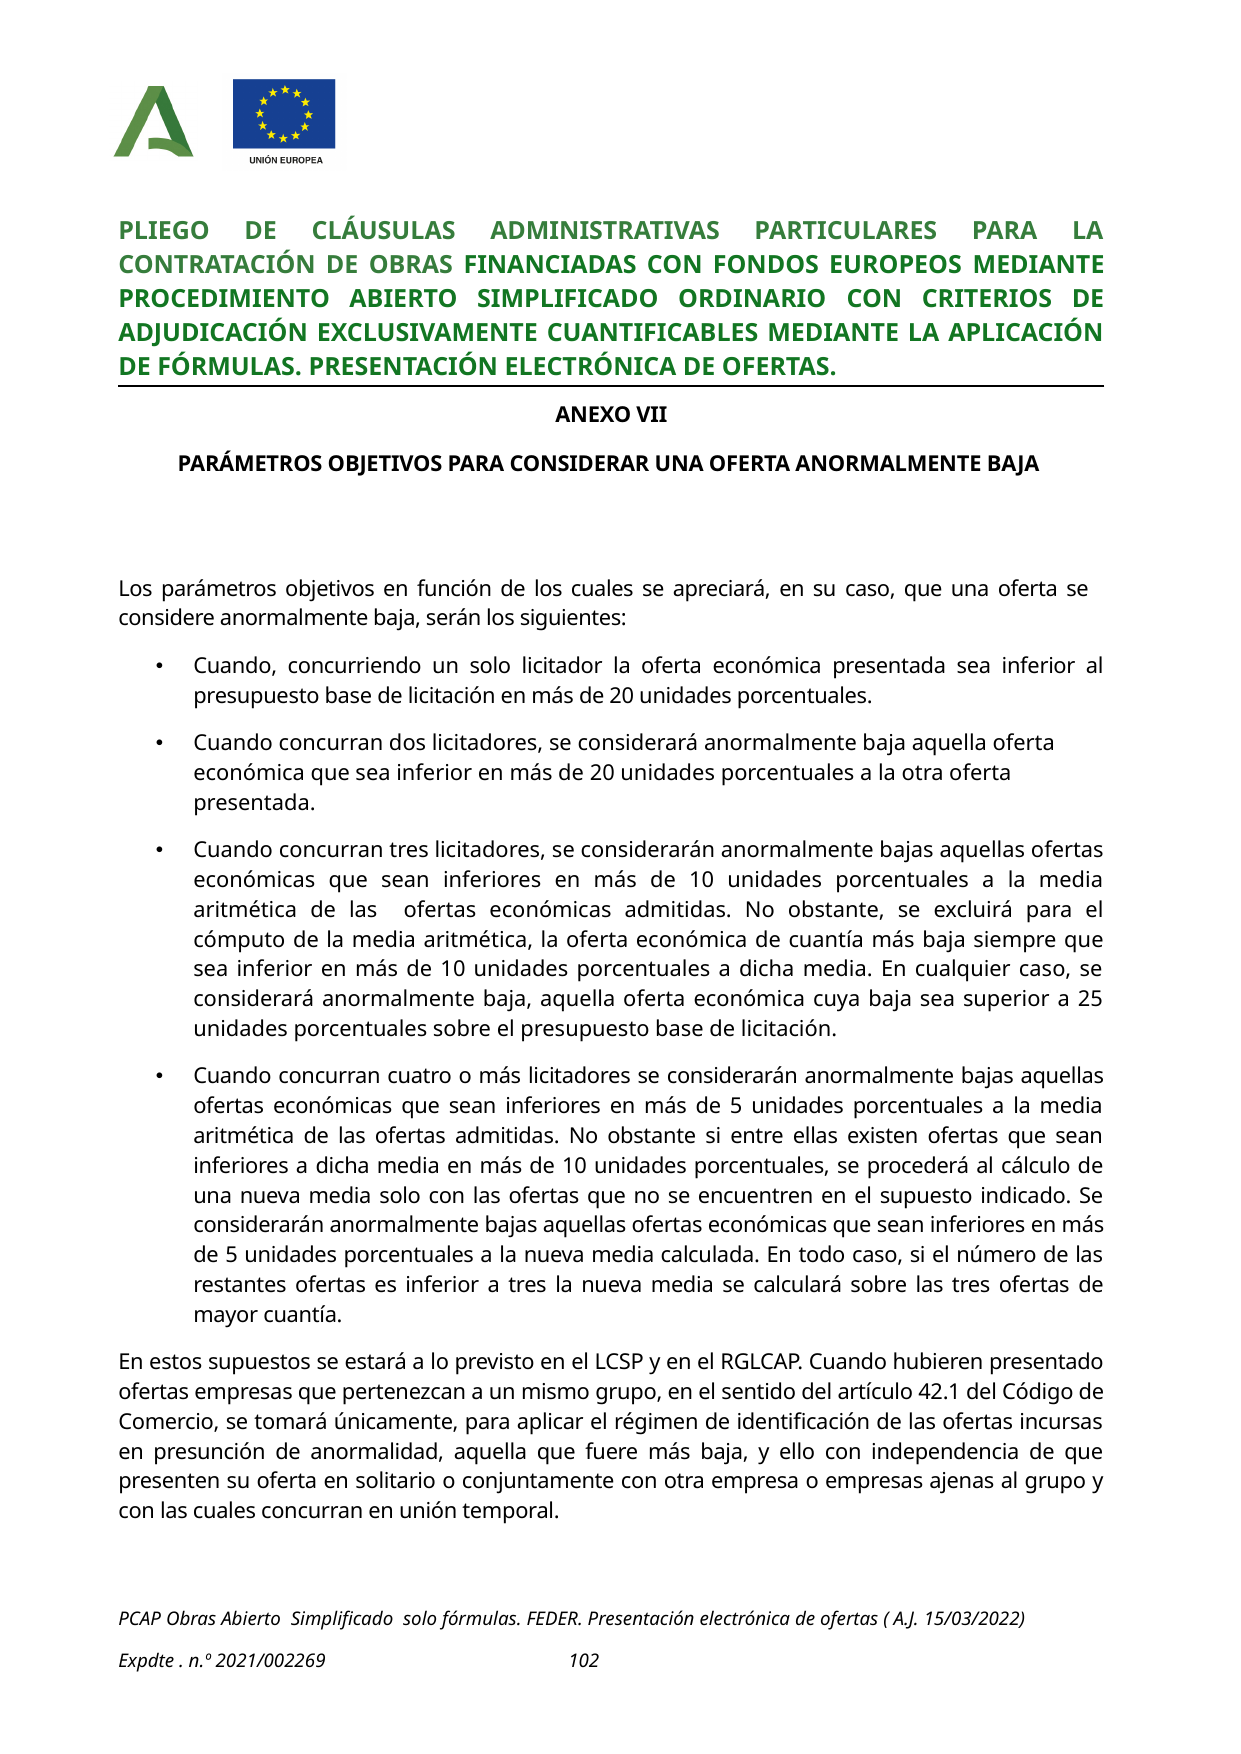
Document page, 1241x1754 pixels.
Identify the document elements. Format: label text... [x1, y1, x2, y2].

list Cuando concurran dos licitadores, se considerará anormalmente baja aquella oferta económica que sea inferior en más de 20 unidades porcentuales a la otra oferta presentada. [156, 727, 1104, 816]
text Los parámetros objetivos en función de los cuales se apreciará, en su caso, que una oferta se considere anormalmente baja, serán los siguientes: [118, 572, 1089, 632]
list Cuando concurran cuatro o más licitadores se considerarán anormalmente bajas aquellas ofertas económicas que sean inferiores en más de 5 unidades porcentuales a la media aritmética de las ofertas admitidas. No obstante si entre ellas existen ofertas que sean inferiores a dicha media en más de 10 unidades porcentuales, se procederá al cálculo de una nueva media solo con las ofertas que no se encuentren en el supuesto indicado. Se considerarán anormalmente bajas aquellas ofertas económicas que sean inferiores en más de 5 unidades porcentuales a la nueva media calculada. En todo caso, si el número de las restantes ofertas es inferior a tres la nueva media se calculará sobre las tres ofertas de mayor cuantía. [156, 1060, 1104, 1328]
list Cuando, concurriendo un solo licitador la oferta económica presentada sea inferior al presupuesto base de licitación en más de 20 unidades porcentuales. [156, 650, 1104, 709]
text PARÁMETROS OBJETIVOS PARA CONSIDERAR UNA OFERTA ANORMALMENTE BAJA [118, 448, 1104, 477]
text PLIEGO DE CLÁUSULAS ADMINISTRATIVAS PARTICULARES PARA LA CONTRATACIÓN DE OBRAS FINANCIADAS CON FONDOS EUROPEOS MEDIANTE PROCEDIMIENTO ABIERTO SIMPLIFICADO ORDINARIO CON CRITERIOS DE ADJUDICACIÓN EXCLUSIVAMENTE CUANTIFICABLES MEDIANTE LA APLICACIÓN DE FÓRMULAS. PRESENTACIÓN ELECTRÓNICA DE OFERTAS. [118, 213, 1104, 385]
picture [109, 81, 198, 161]
list Cuando concurran tres licitadores, se considerarán anormalmente bajas aquellas ofertas económicas que sean inferiores en más de 10 unidades porcentuales a la media aritmética de las ofertas económicas admitidas. No obstante, se excluirá para el cómputo de la media aritmética, la oferta económica de cuantía más baja siempre que sea inferior en más de 10 unidades porcentuales a dicha media. En cualquier caso, se considerará anormalmente baja, aquella oferta económica cuya baja sea superior a 25 unidades porcentuales sobre el presupuesto base de licitación. [156, 834, 1104, 1043]
text En estos supuestos se estará a lo previsto en el LCSP y en el RGLCAP. Cuando hubieren presentado ofertas empresas que pertenezcan a un mismo grupo, en el sentido del artículo 42.1 del Código de Comercio, se tomará únicamente, para aplicar el régimen de identificación de las ofertas incursas en presunción de anormalidad, aquella que fuere más baja, y ello con independencia de que presenten su oferta en solitario o conjuntamente con otra empresa o empresas ajenas al grupo y con las cuales concurran en unión temporal. [118, 1346, 1104, 1525]
text ANEXO VII [118, 399, 1104, 429]
picture [221, 73, 347, 171]
